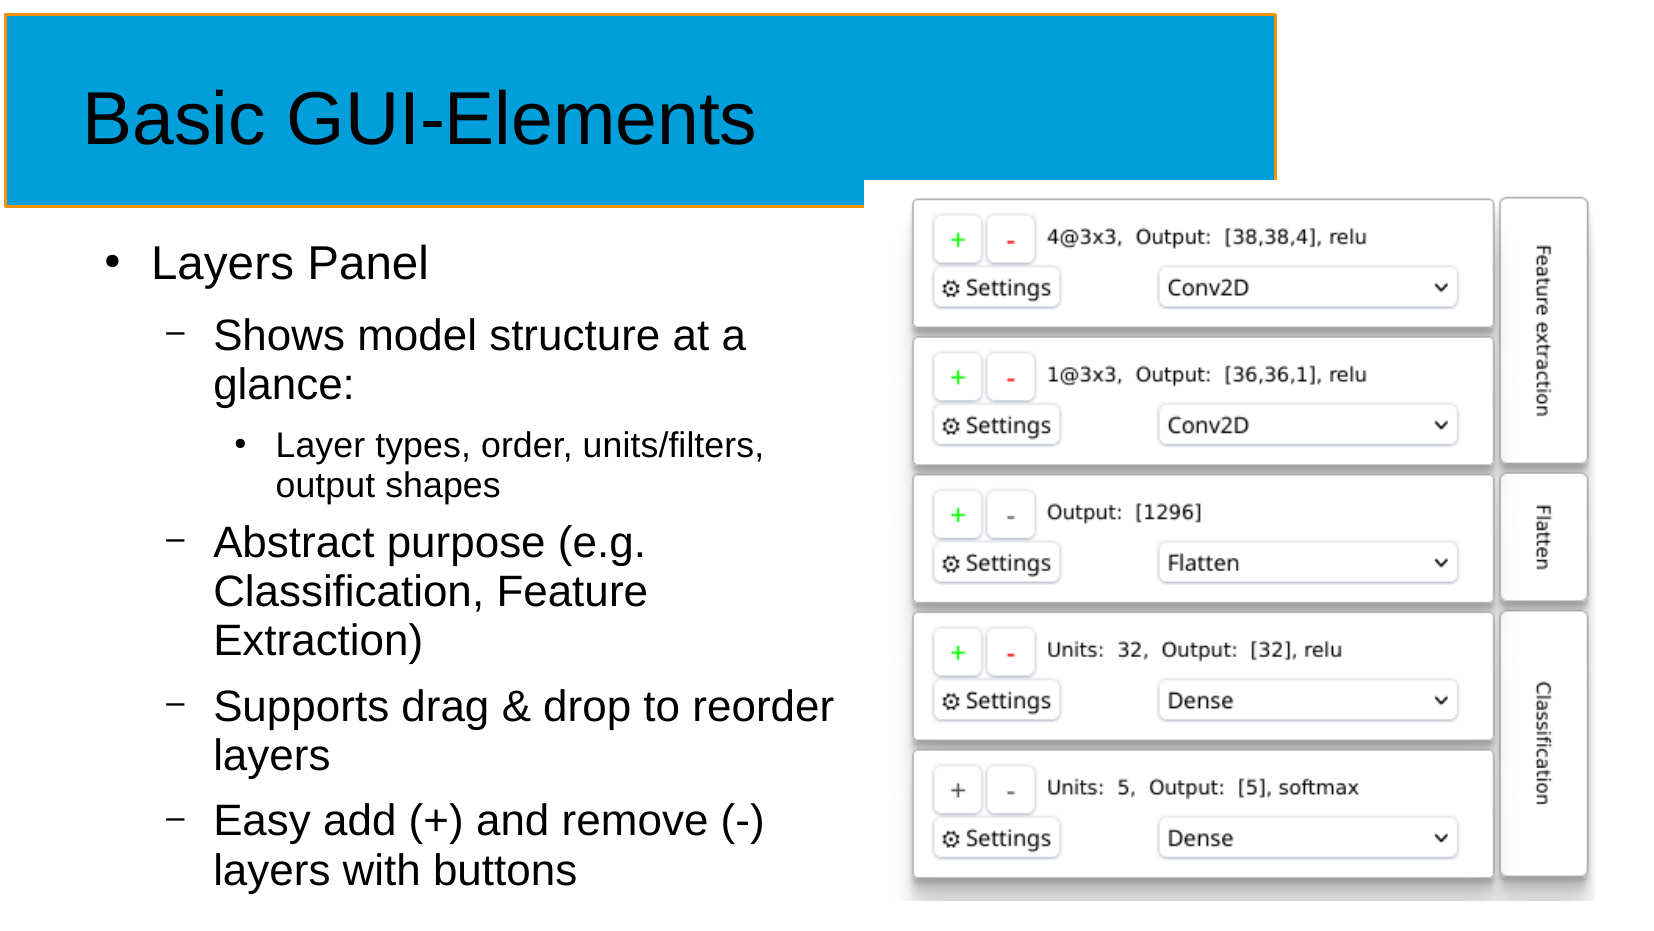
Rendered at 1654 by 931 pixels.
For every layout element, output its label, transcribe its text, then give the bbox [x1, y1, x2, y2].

title Basic GUI-Elements [82, 44, 1235, 192]
picture [864, 180, 1595, 901]
list Layers Panel Shows model structure at a glance: Layer types, order, units/filters, output shapes Abstract purpose (e.g. Classification, Feature Extraction) Supports drag & drop to reorder layers Easy add (+) and remove (-) layers with buttons [88, 236, 864, 901]
